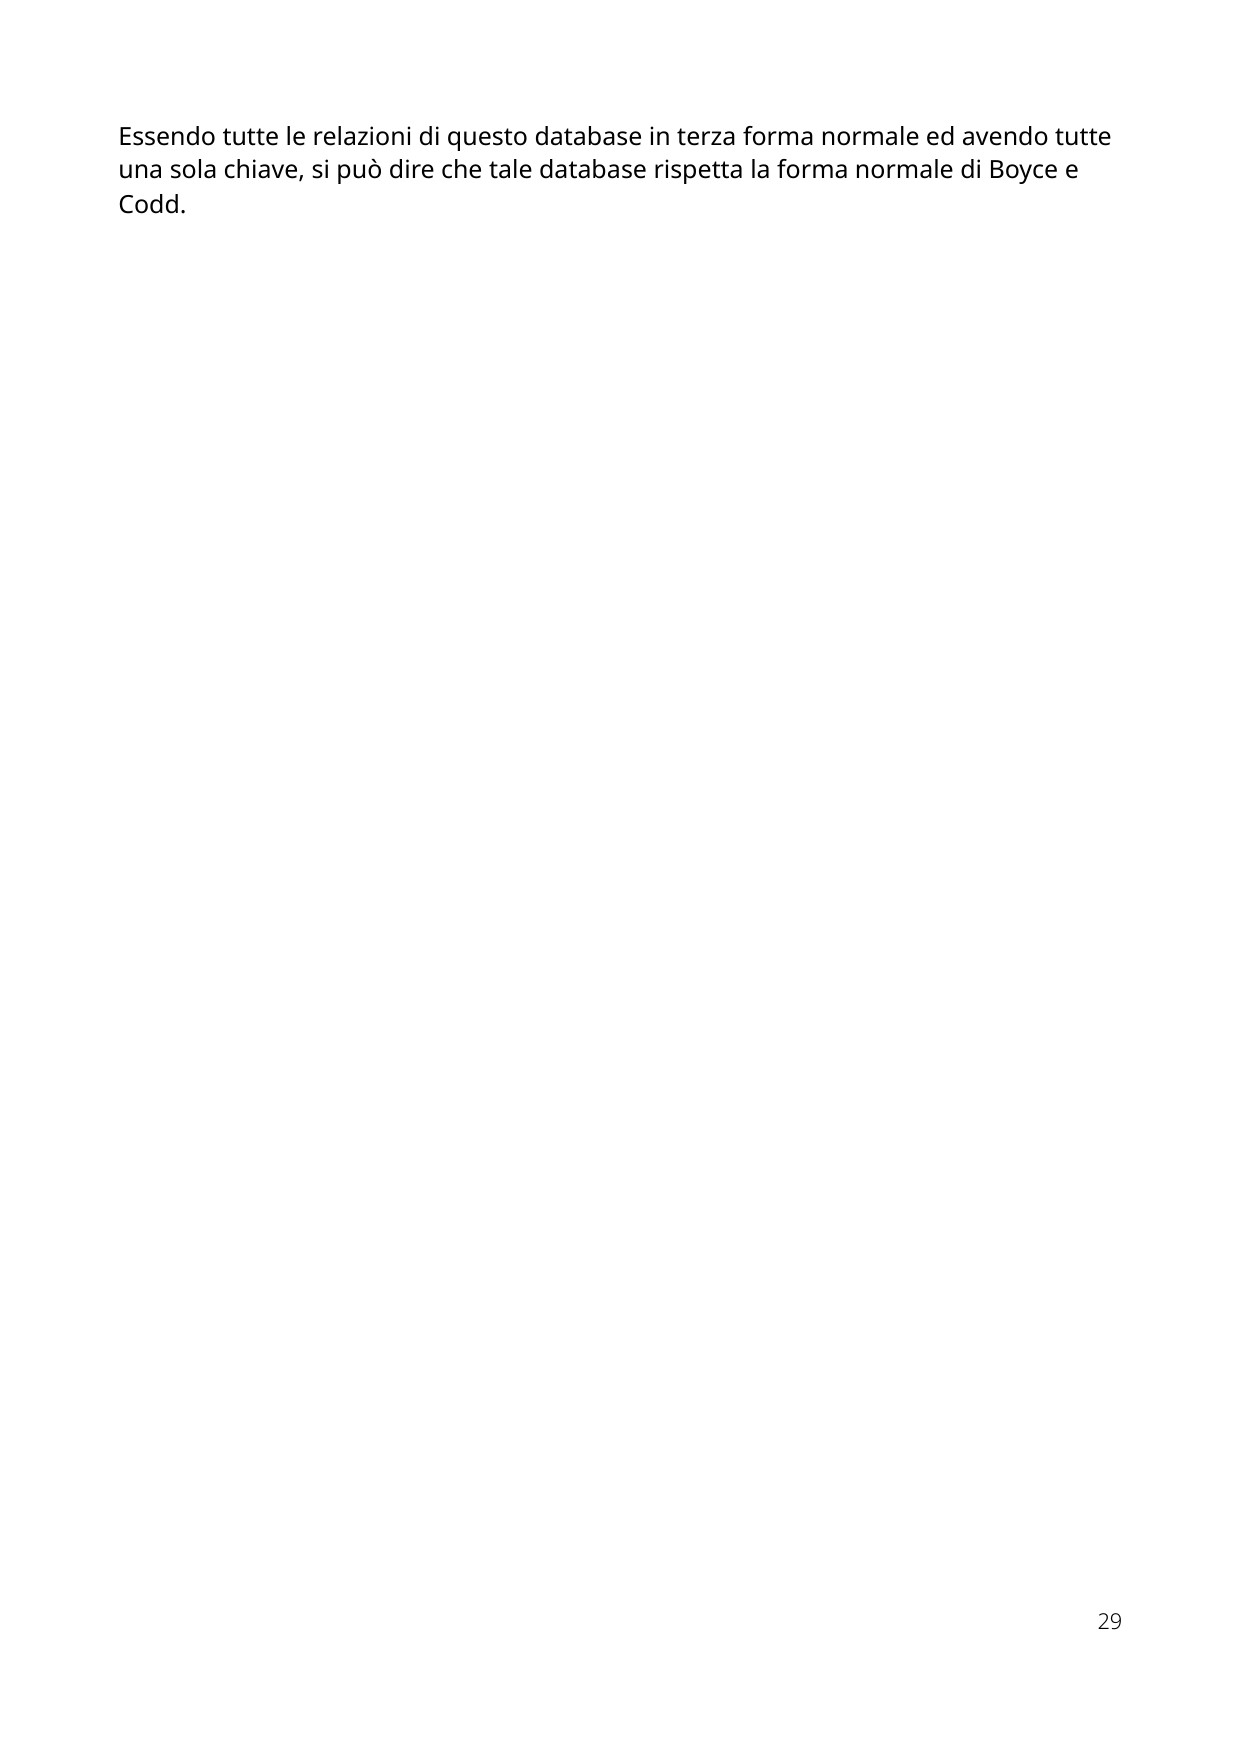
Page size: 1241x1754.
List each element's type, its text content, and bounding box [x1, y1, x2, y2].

text Essendo tutte le relazioni di questo database in terza forma normale ed avendo tutte una sola chiave, si può dire che tale database rispetta la forma normale di Boyce e Codd. [118, 118, 1122, 220]
